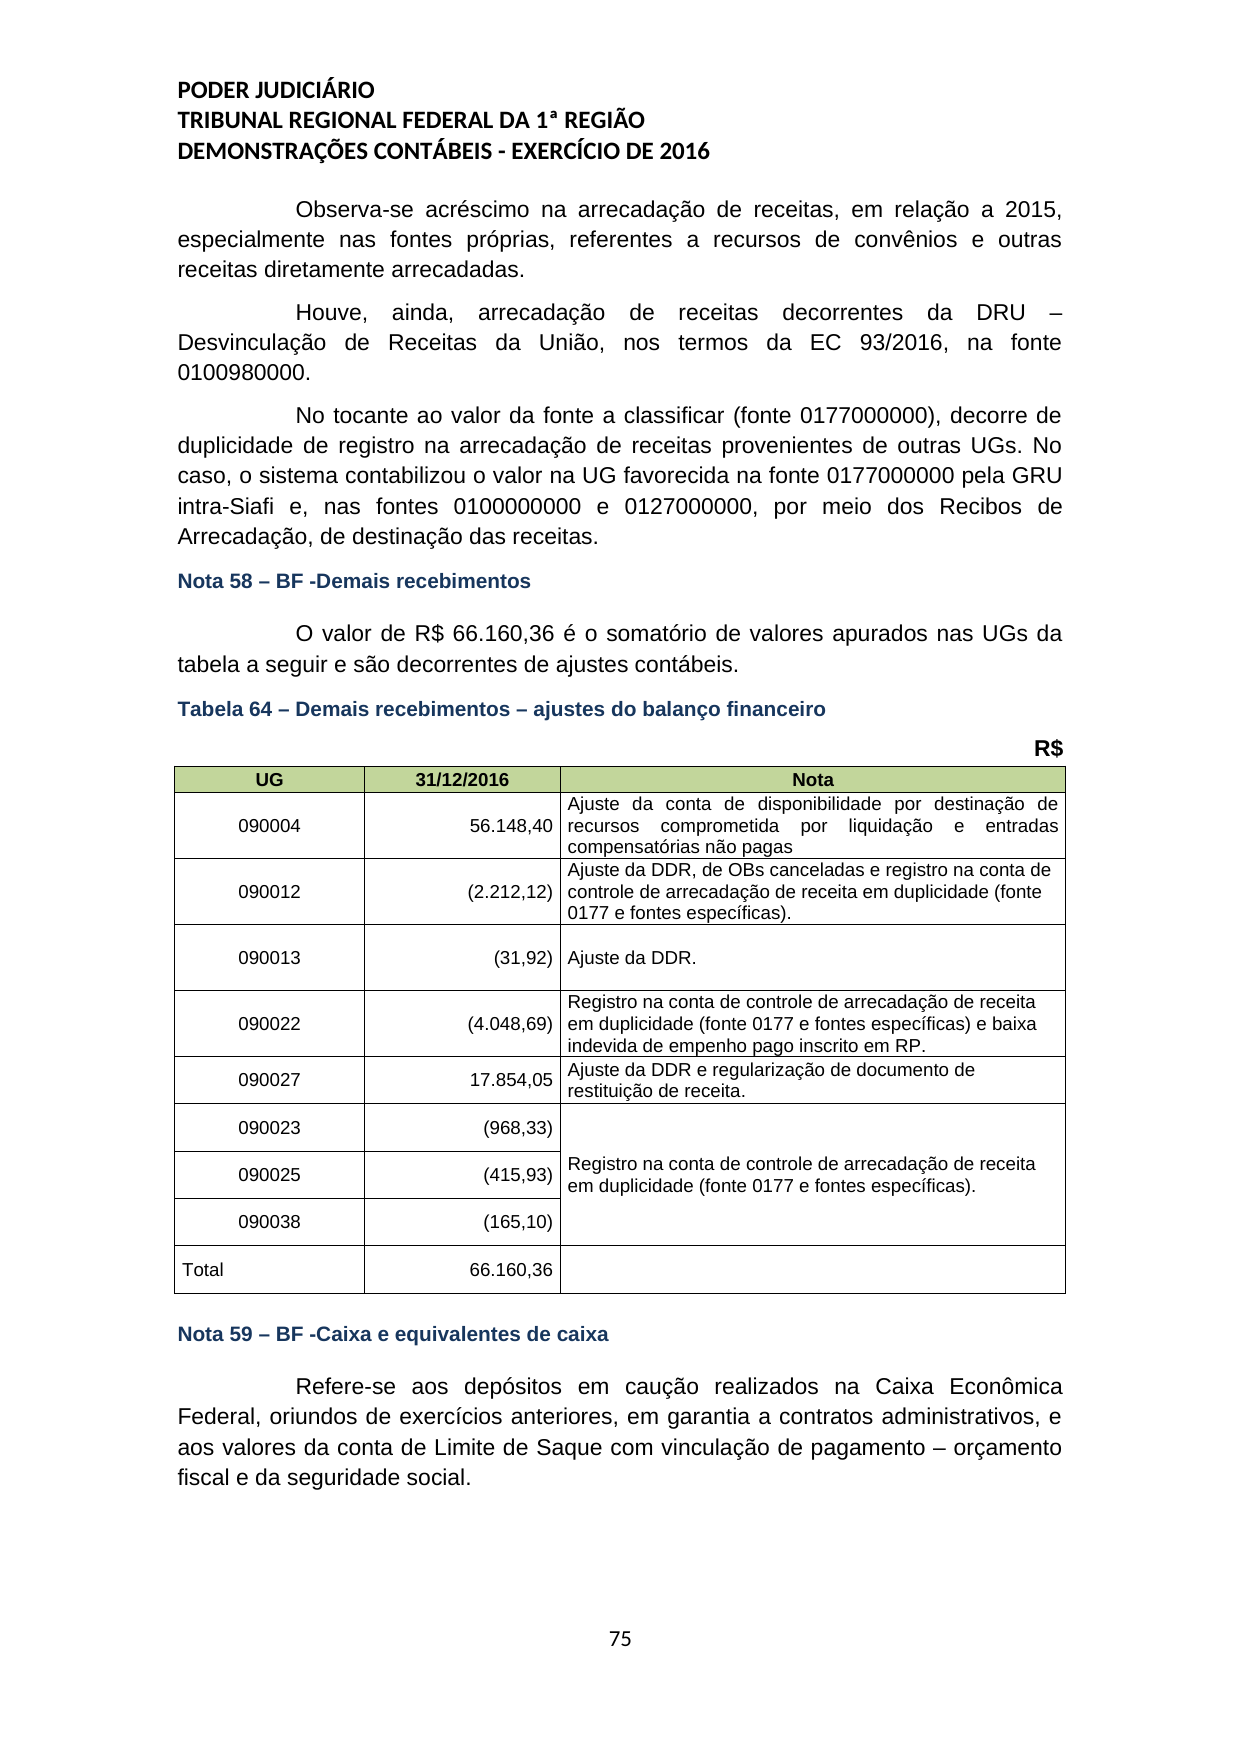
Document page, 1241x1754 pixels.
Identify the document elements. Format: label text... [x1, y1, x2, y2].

table_header UG [175, 767, 364, 792]
subtitle Nota 58 – BF -Demais recebimentos [177, 567, 1071, 595]
table_cell 090012 [175, 859, 364, 924]
table_cell 090027 [175, 1057, 364, 1103]
table_cell (31,92) [365, 925, 560, 990]
table_header Nota [561, 767, 1065, 792]
table_cell 17.854,05 [365, 1057, 560, 1103]
table_cell (968,33) [365, 1104, 560, 1151]
table_cell Total [175, 1246, 364, 1292]
text Tabela 64 – Demais recebimentos – ajustes do balanço financeiro [177, 694, 1071, 722]
list Observa-se acréscimo na arrecadação de receitas, em relação a 2015, especialmente nas fontes próprias, referentes a recursos de convênios e outras receitas diretamente arrecadadas. [177, 196, 1063, 283]
table_cell 090023 [175, 1104, 364, 1151]
subtitle Nota 59 – BF -Caixa e equivalentes de caixa [177, 1320, 1071, 1348]
table_cell 090025 [175, 1152, 364, 1198]
table_cell Ajuste da DDR, de OBs canceladas e registro na conta de controle de arrecadação de receita em duplicidade (fonte 0177 e fontes específicas). [561, 859, 1065, 924]
table_cell Ajuste da conta de disponibilidade por destinação de recursos comprometida por liquidação e entradas compensatórias não pagas [561, 793, 1065, 858]
list Refere-se aos depósitos em caução realizados na Caixa Econômica Federal, oriundos de exercícios anteriores, em garantia a contratos administrativos, e aos valores da conta de Limite de Saque com vinculação de pagamento – orçamento fiscal e da seguridade social. [177, 1373, 1063, 1490]
table_header 31/12/2016 [365, 767, 560, 792]
table_cell 090038 [175, 1199, 364, 1245]
table_cell 56.148,40 [365, 793, 560, 858]
list O valor de R$ 66.160,36 é o somatório de valores apurados nas UGs da tabela a seguir e são decorrentes de ajustes contábeis. [177, 620, 1063, 677]
table_cell 090022 [175, 991, 364, 1056]
table_cell Registro na conta de controle de arrecadação de receita em duplicidade (fonte 0177 e fontes específicas). [561, 1104, 1065, 1245]
table_cell Registro na conta de controle de arrecadação de receita em duplicidade (fonte 0177 e fontes específicas) e baixa indevida de empenho pago inscrito em RP. [561, 991, 1065, 1056]
table_cell 090013 [175, 925, 364, 990]
list No tocante ao valor da fonte a classificar (fonte 0177000000), decorre de duplicidade de registro na arrecadação de receitas provenientes de outras UGs. No caso, o sistema contabilizou o valor na UG favorecida na fonte 0177000000 pela GRU intra-Siafi e, nas fontes 0100000000 e 0127000000, por meio dos Recibos de Arrecadação, de destinação das receitas. [177, 402, 1063, 549]
table_cell Ajuste da DDR. [561, 925, 1065, 990]
list Houve, ainda, arrecadação de receitas decorrentes da DRU – Desvinculação de Receitas da União, nos termos da EC 93/2016, na fonte 0100980000. [177, 299, 1063, 386]
table_cell [561, 1246, 1065, 1292]
table_cell (2.212,12) [365, 859, 560, 924]
table_cell Ajuste da DDR e regularização de documento de restituição de receita. [561, 1057, 1065, 1103]
table_cell (4.048,69) [365, 991, 560, 1056]
table_cell 66.160,36 [365, 1246, 560, 1292]
table_cell (415,93) [365, 1152, 560, 1198]
text R$ [177, 735, 1063, 762]
table_cell 090004 [175, 793, 364, 858]
table_cell (165,10) [365, 1199, 560, 1245]
